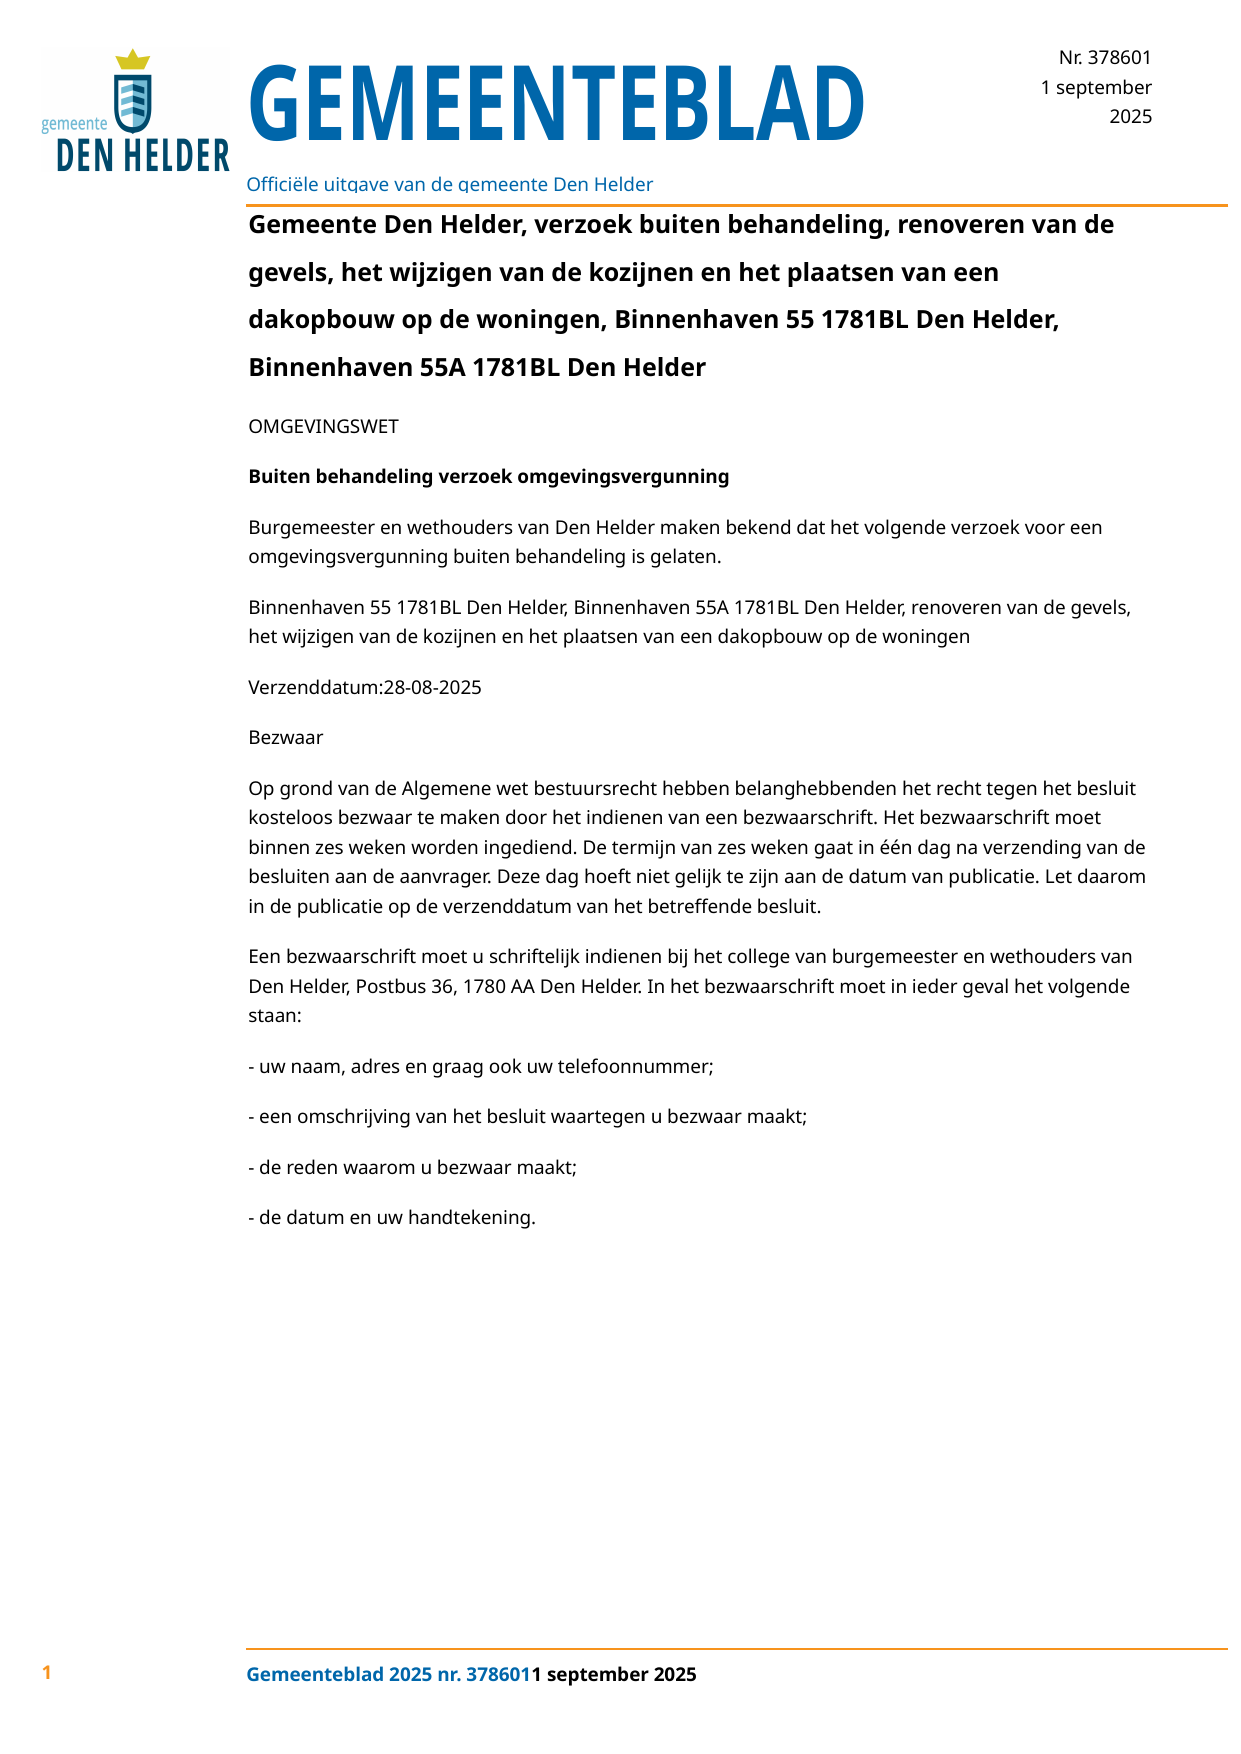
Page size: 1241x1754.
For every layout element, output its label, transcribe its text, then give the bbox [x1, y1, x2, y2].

picture [100, 154, 106, 172]
text Binnenhaven 55 1781BL Den Helder, Binnenhaven 55A 1781BL Den Helder, renoveren van de gevels, het wijzigen van de kozijnen en het plaatsen van een dakopbouw op de woningen [248, 594, 1152, 649]
text Gemeente Den Helder, verzoek buiten behandeling, renoveren van de gevels, het wijzigen van de kozijnen en het plaatsen van een dakopbouw op de woningen, Binnenhaven 55 1781BL Den Helder, Binnenhaven 55A 1781BL Den Helder [248, 207, 1152, 384]
text - een omschrijving van het besluit waartegen u bezwaar maakt; [248, 1103, 1152, 1129]
text Buiten behandeling verzoek omgevingsvergunning [248, 463, 1152, 489]
text Burgemeester en wethouders van Den Helder maken bekend dat het volgende verzoek voor een omgevingsvergunning buiten behandeling is gelaten. [248, 514, 1152, 569]
picture [220, 160, 224, 172]
text - uw naam, adres en graag ook uw telefoonnummer; [248, 1053, 1152, 1079]
picture [63, 144, 68, 165]
text - de reden waarom u bezwaar maakt; [248, 1154, 1152, 1180]
text Verzenddatum:28-08-2025 [248, 674, 1152, 700]
picture [130, 157, 135, 172]
text Een bezwaarschrift moet u schriftelijk indienen bij het college van burgemeester en wethouders van Den Helder, Postbus 36, 1780 AA Den Helder. In het bezwaarschrift moet in ieder geval het volgende staan: [248, 943, 1152, 1028]
text OMGEVINGSWET [248, 413, 1152, 439]
text Op grond van de Algemene wet bestuursrecht hebben belanghebbenden het recht tegen het besluit kosteloos bezwaar te maken door het indienen van een bezwaarschrift. Het bezwaarschrift moet binnen zes weken worden ingediend. De termijn van zes weken gaat in één dag na verzending van de besluiten aan de aanvrager. Deze dag hoeft niet gelijk te zijn aan de datum van publicatie. Let daarom in de publicatie op de verzenddatum van het betreffende besluit. [248, 775, 1152, 919]
picture [182, 144, 187, 165]
text - de datum en uw handtekening. [248, 1204, 1152, 1230]
text Bezwaar [248, 724, 1152, 750]
picture [41, 47, 231, 172]
